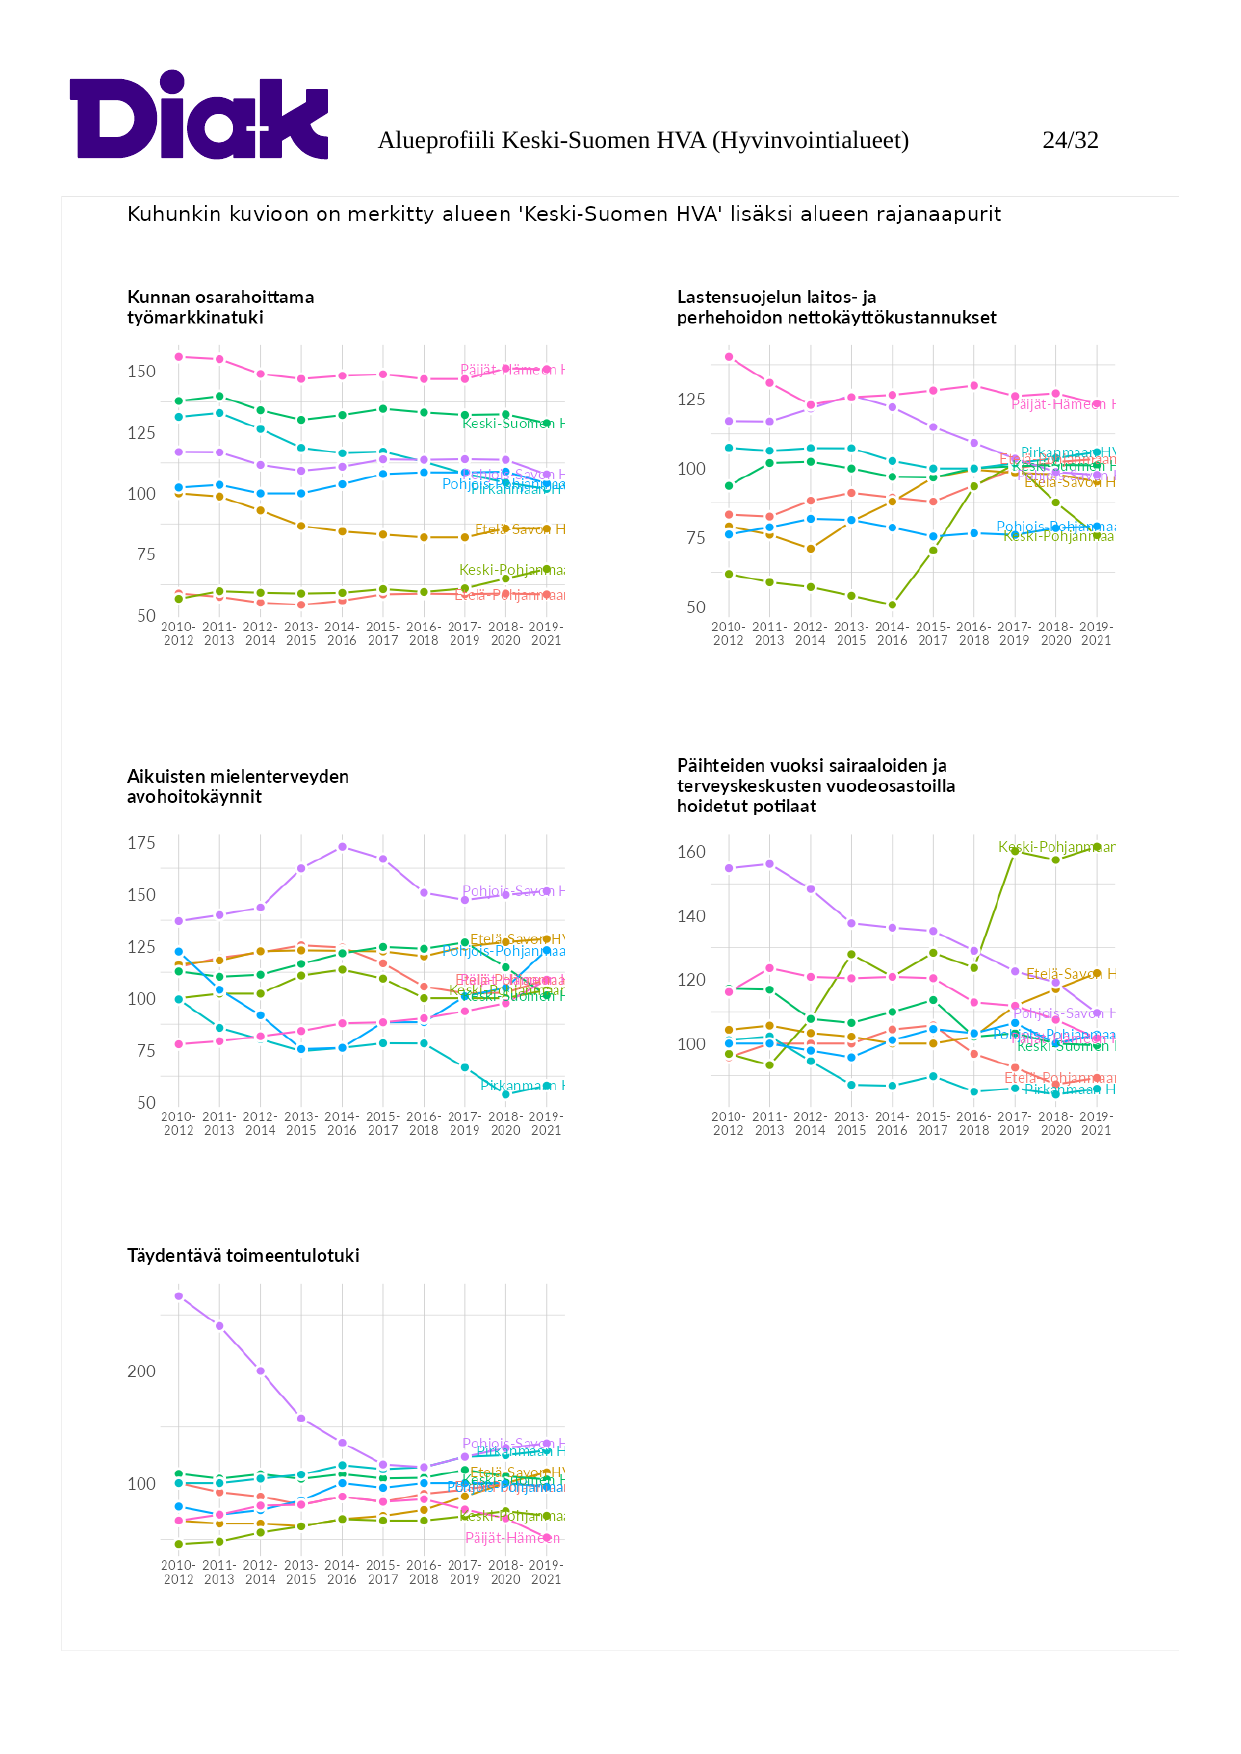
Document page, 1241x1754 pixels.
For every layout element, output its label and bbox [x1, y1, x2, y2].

picture [61, 196, 1179, 1651]
